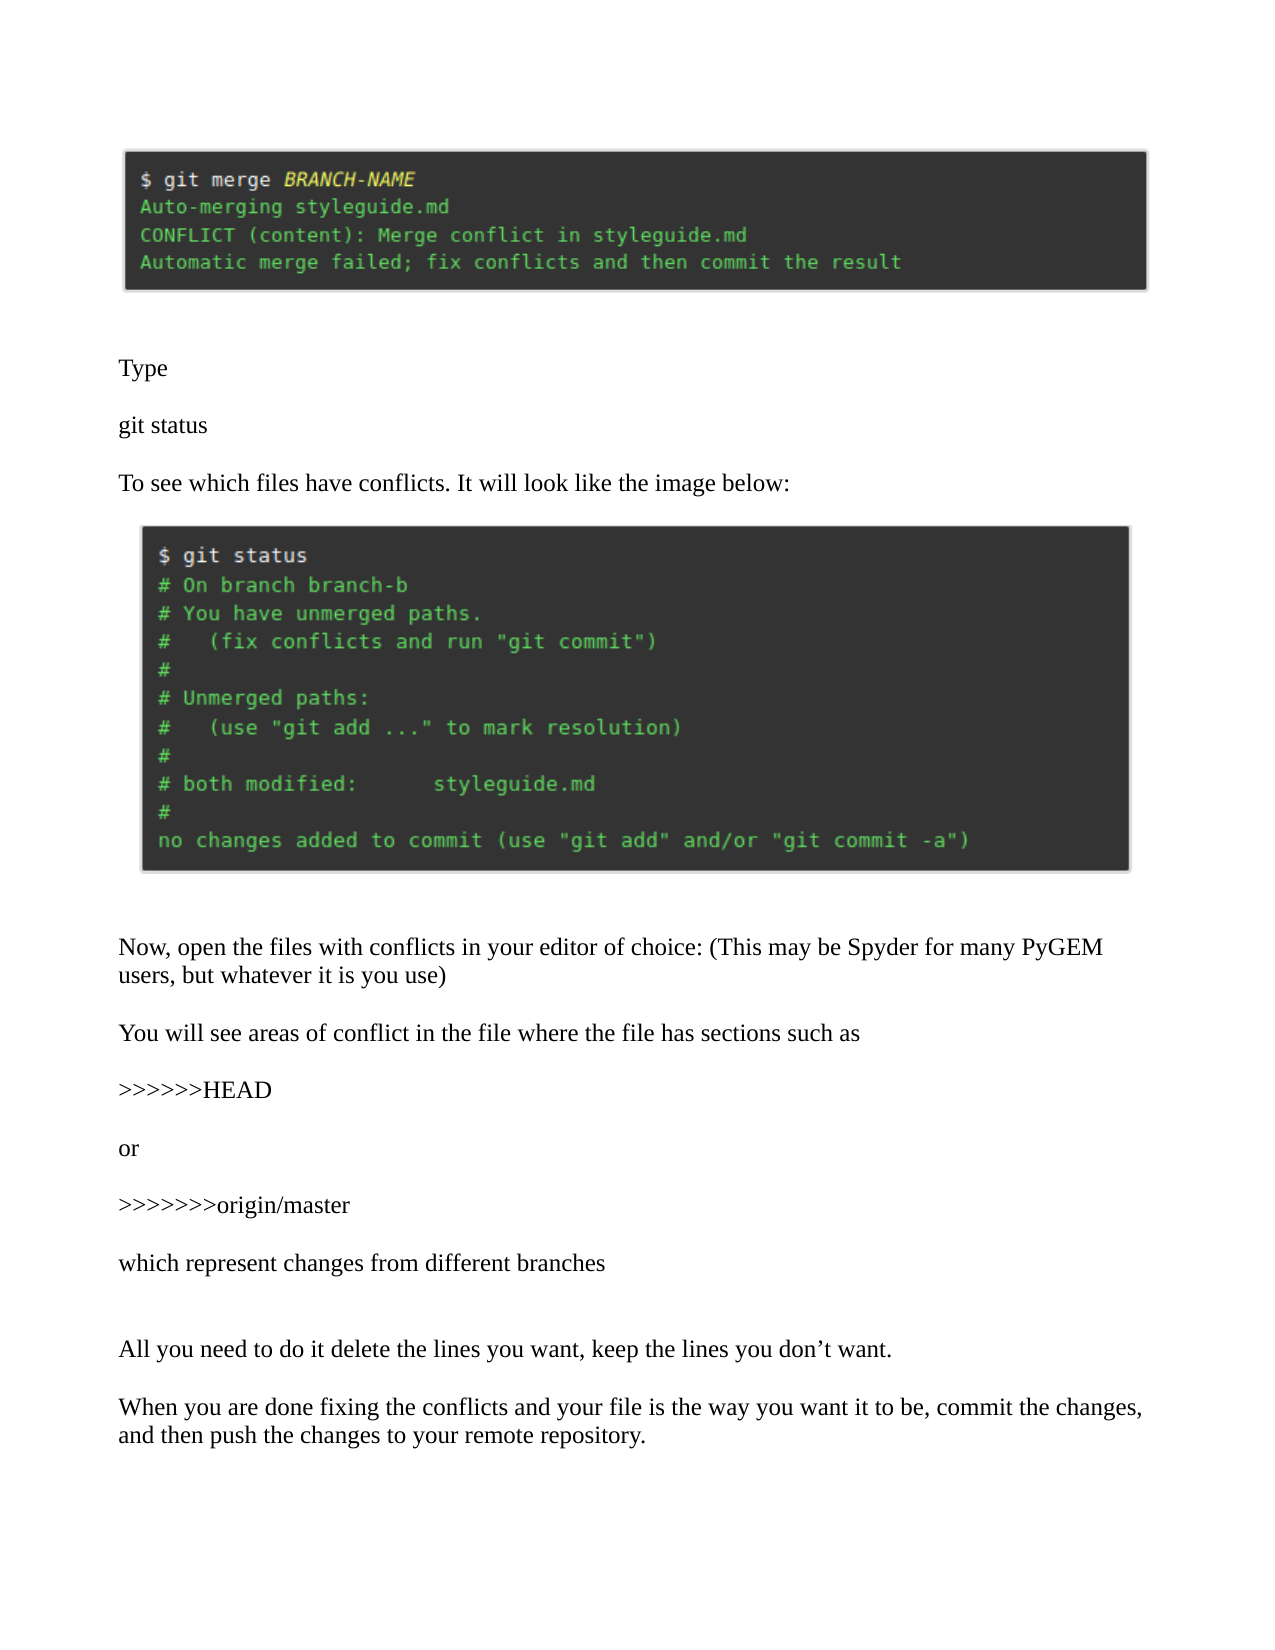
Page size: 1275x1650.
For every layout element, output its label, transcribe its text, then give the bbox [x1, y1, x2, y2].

text To see which files have conflicts. It will look like the image below: [118, 468, 1157, 497]
text git status [118, 411, 1157, 439]
text or [118, 1133, 1157, 1162]
text which represent changes from different branches [118, 1248, 1157, 1277]
text When you are done fixing the conflicts and your file is the way you want it to be, commit the changes, and then push the changes to your remote repository. [118, 1392, 1157, 1449]
text You will see areas of conflict in the file where the file has sections such as [118, 1018, 1157, 1047]
text >>>>>>>origin/master [118, 1190, 1157, 1219]
text >>>>>>HEAD [118, 1075, 1157, 1104]
text All you need to do it delete the lines you want, keep the lines you don’t want. [118, 1334, 1157, 1363]
text Now, open the files with conflicts in your editor of choice: (This may be Spyder for many PyGEM users, but whatever it is you use) [118, 932, 1157, 989]
text Type [118, 353, 1157, 382]
picture [138, 525, 1137, 874]
picture [118, 146, 1157, 296]
